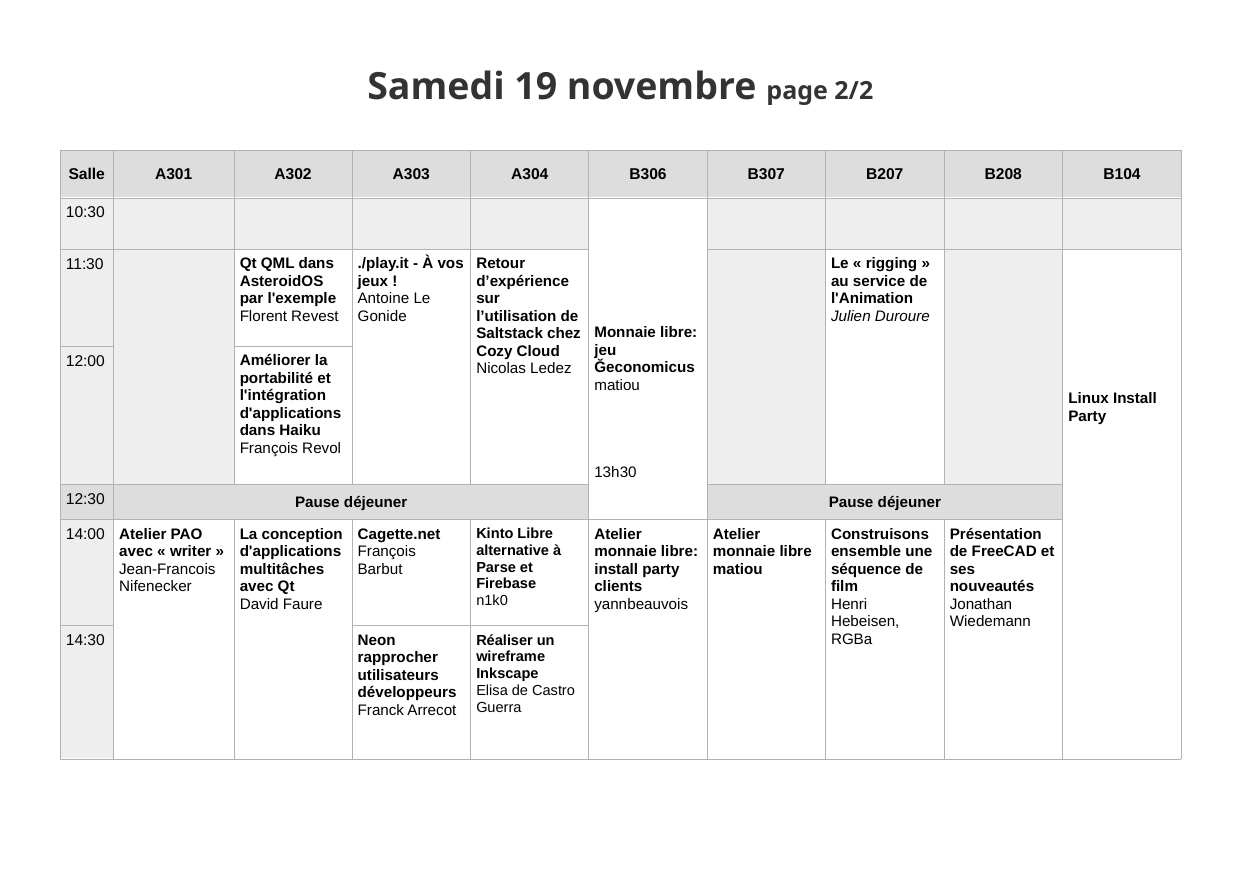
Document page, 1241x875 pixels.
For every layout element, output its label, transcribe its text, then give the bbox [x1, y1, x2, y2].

table_cell [945, 250, 1062, 484]
table_cell Monnaie libre: jeu Ğeconomicus matiou 13h30 [589, 199, 707, 519]
table_cell [708, 199, 825, 249]
table_cell Réaliser un wireframe Inkscape Elisa de Castro Guerra [471, 626, 588, 758]
table_header B104 [1063, 151, 1181, 197]
table_header A302 [235, 151, 352, 197]
subtitle Samedi 19 novembre page 2/2 [59, 59, 1181, 110]
table_cell [353, 199, 470, 249]
table_cell Améliorer la portabilité et l'intégration d'applications dans Haiku François Revol [235, 347, 352, 484]
table_cell 12:00 [61, 347, 113, 484]
table_header A304 [471, 151, 588, 197]
table_cell Retour d’expérience sur l’utilisation de Saltstack chez Cozy Cloud Nicolas Ledez [471, 250, 588, 484]
table_cell ./play.it - À vos jeux ! Antoine Le Gonide [353, 250, 470, 484]
table_cell [945, 199, 1062, 249]
table_cell Kinto Libre alternative à Parse et Firebase n1k0 [471, 520, 588, 625]
table_cell Atelier PAO avec « writer » Jean-Francois Nifenecker [114, 520, 234, 758]
table_cell [114, 199, 234, 249]
table_cell Qt QML dans AsteroidOS par l'exemple Florent Revest [235, 250, 352, 346]
table_cell Neon rapprocher utilisateurs développeurs Franck Arrecot [353, 626, 470, 758]
table_cell La conception d'applications multitâches avec Qt David Faure [235, 520, 352, 758]
table_cell [471, 199, 588, 249]
table_cell 11:30 [61, 250, 113, 346]
table_header A301 [114, 151, 234, 197]
table_cell Le « rigging » au service de l'Animation Julien Duroure [826, 250, 944, 484]
table_cell 14:30 [61, 626, 113, 758]
table_cell Atelier monnaie libre: install party clients yannbeauvois [589, 520, 707, 758]
table_header A303 [353, 151, 470, 197]
table_header B207 [826, 151, 944, 197]
table_header B306 [589, 151, 707, 197]
table_header B208 [945, 151, 1062, 197]
table_cell Cagette.net François Barbut [353, 520, 470, 625]
table_cell Construisons ensemble une séquence de film Henri Hebeisen, RGBa [826, 520, 944, 758]
table_header B307 [708, 151, 825, 197]
table_cell Linux Install Party [1063, 250, 1181, 758]
table_cell 10:30 [61, 199, 113, 249]
table_cell Présentation de FreeCAD et ses nouveautés Jonathan Wiedemann [945, 520, 1062, 758]
table_cell 12:30 [61, 485, 113, 519]
table_cell [708, 250, 825, 484]
table_cell Pause déjeuner [708, 485, 1062, 519]
table_cell [114, 250, 234, 484]
table_cell Atelier monnaie libre matiou [708, 520, 825, 758]
table_cell [1063, 199, 1181, 249]
table_cell [826, 199, 944, 249]
table_cell 14:00 [61, 520, 113, 625]
table_cell Pause déjeuner [114, 485, 588, 519]
table_header Salle [61, 151, 113, 197]
table_cell [235, 199, 352, 249]
